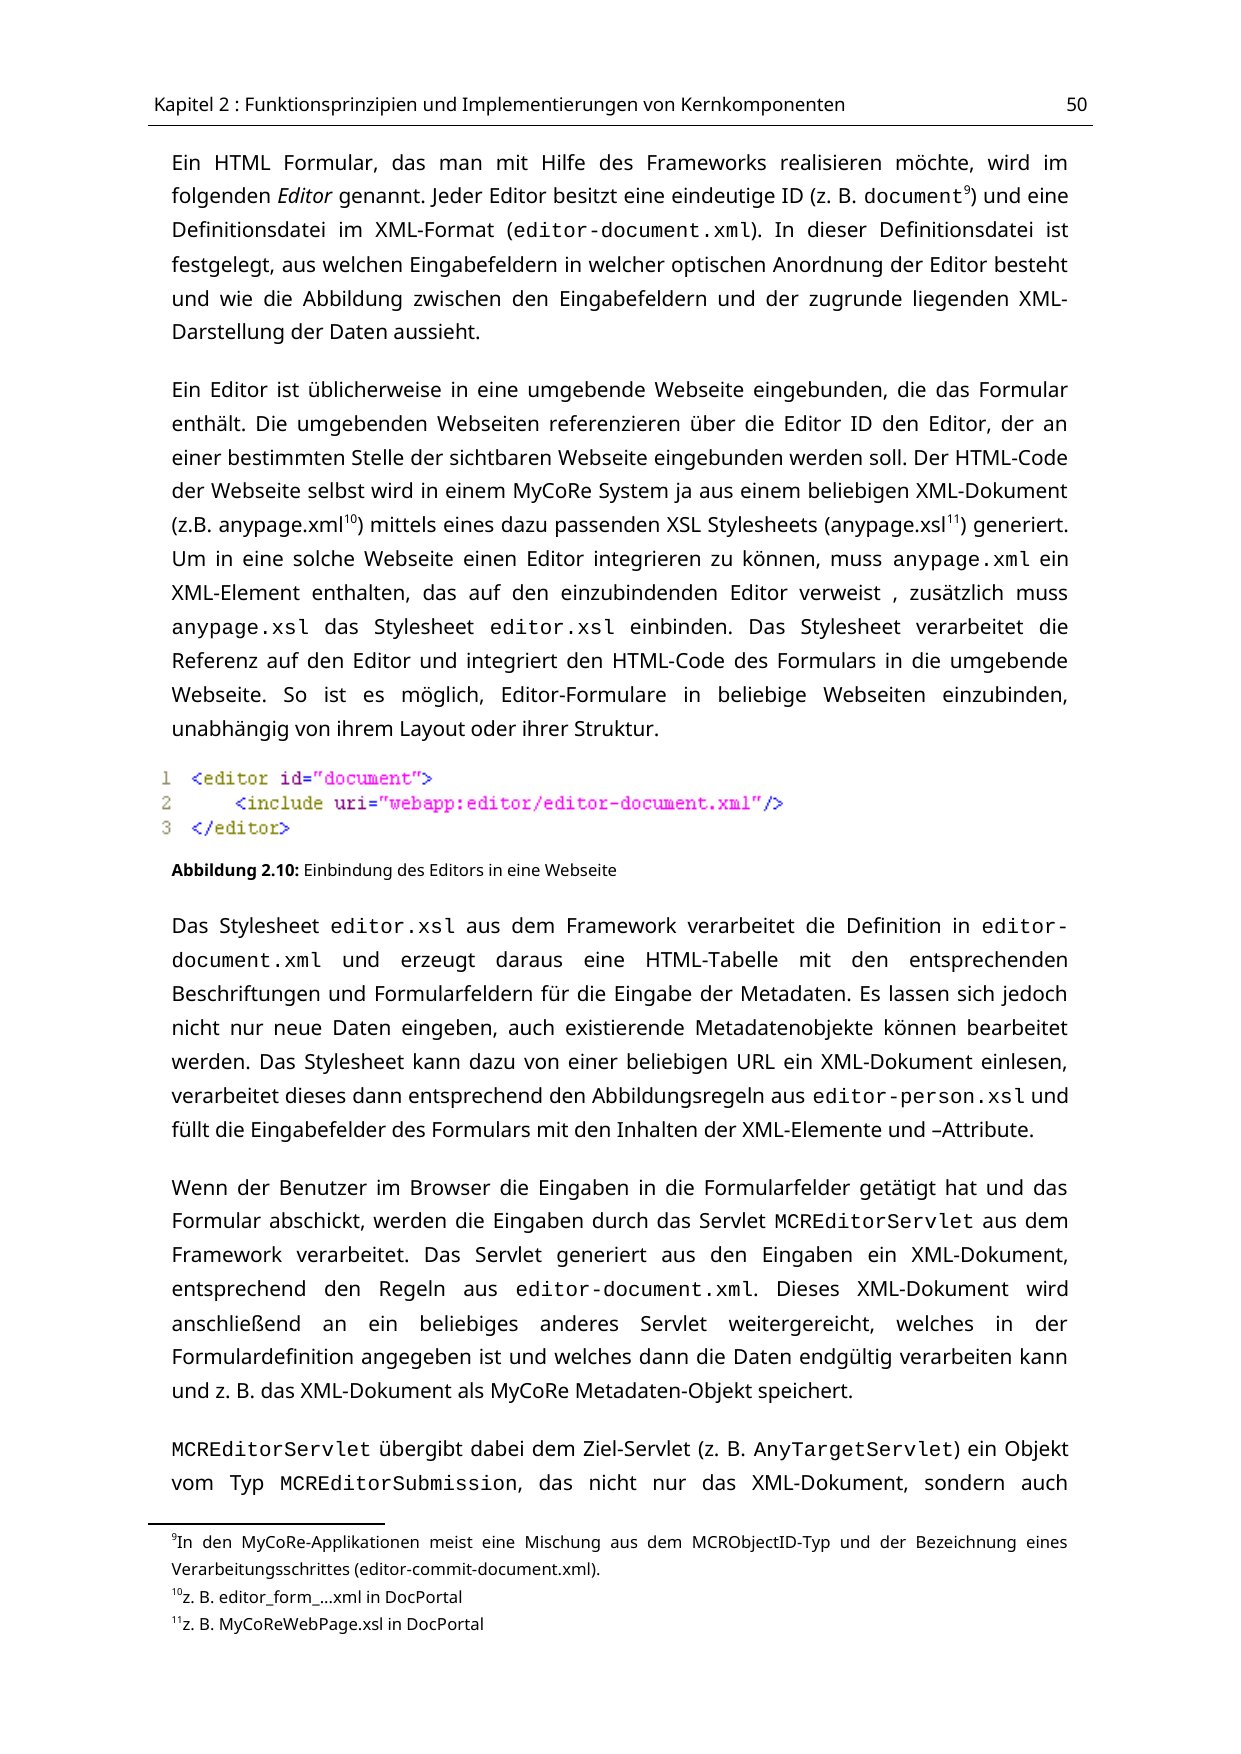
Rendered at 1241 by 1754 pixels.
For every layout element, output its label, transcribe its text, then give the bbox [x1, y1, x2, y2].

text MCREditorServlet übergibt dabei dem Ziel-Servlet (z. B. AnyTargetServlet) ein Objekt vom Typ MCREditorSubmission, das nicht nur das XML-Dokument, sondern auch [171, 1434, 1069, 1496]
text Abbildung 2.10: Einbindung des Editors in eine Webseite [171, 843, 769, 882]
text Das Stylesheet editor.xsl aus dem Framework verarbeitet die Definition in editor-document.xml und erzeugt daraus eine HTML-Tabelle mit den entsprechenden Beschriftungen und Formularfeldern für die Eingabe der Metadaten. Es lassen sich jedoch nicht nur neue Daten eingeben, auch existierende Metadatenobjekte können bearbeitet werden. Das Stylesheet kann dazu von einer beliebigen URL ein XML-Dokument einlesen, verarbeitet dieses dann entsprechend den Abbildungsregeln aus editor-person.xsl und füllt die Eingabefelder des Formulars mit den Inhalten der XML-Elemente und –Attribute. [148, 771, 1069, 1143]
text Ein HTML Formular, das man mit Hilfe des Frameworks realisieren möchte, wird im folgenden Editor genannt. Jeder Editor besitzt eine eindeutige ID (z. B. document) und eine Definitionsdatei im XML-Format (editor-document.xml). In dieser Definitionsdatei ist festgelegt, aus welchen Eingabefeldern in welcher optischen Anordnung der Editor besteht und wie die Abbildung zwischen den Eingabefeldern und der zugrunde liegenden XML-Darstellung der Daten aussieht. [171, 148, 1069, 346]
text z. B. MyCoReWebPage.xsl in DocPortal [171, 1613, 1069, 1636]
text Ein Editor ist üblicherweise in eine umgebende Webseite eingebunden, die das Formular enthält. Die umgebenden Webseiten referenzieren über die Editor ID den Editor, der an einer bestimmten Stelle der sichtbaren Webseite eingebunden werden soll. Der HTML-Code der Webseite selbst wird in einem MyCoRe System ja aus einem beliebigen XML-Dokument (z.B. anypage.xml) mittels eines dazu passenden XSL Stylesheets (anypage.xsl) generiert. Um in eine solche Webseite einen Editor integrieren zu können, muss anypage.xml ein XML-Element enthalten, das auf den einzubindenden Editor verweist , zusätzlich muss anypage.xsl das Stylesheet editor.xsl einbinden. Das Stylesheet verarbeitet die Referenz auf den Editor und integriert den HTML-Code des Formulars in die umgebende Webseite. So ist es möglich, Editor-Formulare in beliebige Webseiten einzubinden, unabhängig von ihrem Layout oder ihrer Struktur. [171, 375, 1069, 742]
text Wenn der Benutzer im Browser die Eingaben in die Formularfelder getätigt hat und das Formular abschickt, werden die Eingaben durch das Servlet MCREditorServlet aus dem Framework verarbeitet. Das Servlet generiert aus den Eingaben ein XML-Dokument, entsprechend den Regeln aus editor-document.xml. Dieses XML-Dokument wird anschließend an ein beliebiges anderes Servlet weitergereicht, welches in der Formulardefinition angegeben ist und welches dann die Daten endgültig verarbeiten kann und z. B. das XML-Dokument als MyCoRe Metadaten-Objekt speichert. [171, 1173, 1069, 1404]
text In den MyCoRe-Applikationen meist eine Mischung aus dem MCRObjectID-Typ und der Bezeichnung eines Verarbeitungsschrittes (editor-commit-document.xml). [171, 1530, 1069, 1581]
text z. B. editor_form_...xml in DocPortal [171, 1585, 1069, 1608]
